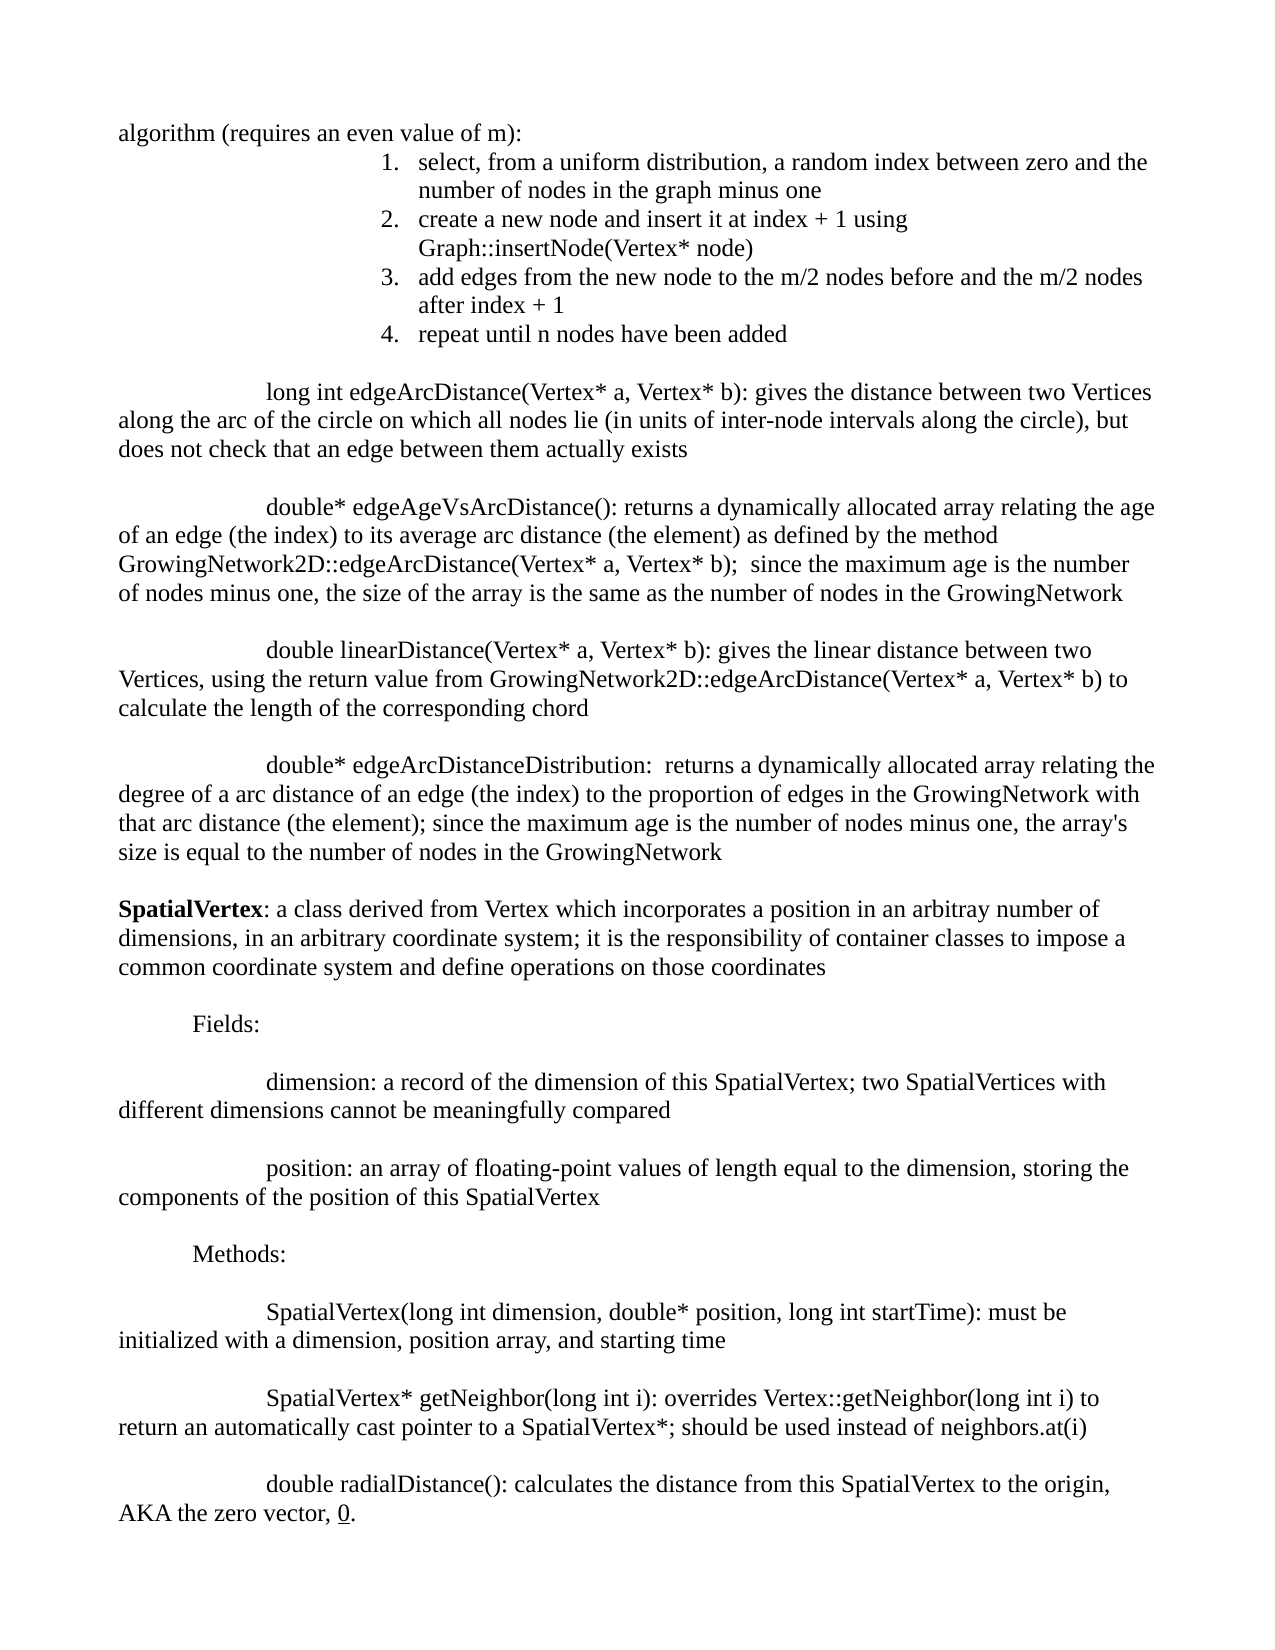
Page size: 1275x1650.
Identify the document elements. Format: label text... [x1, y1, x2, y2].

text SpatialVertex* getNeighbor(long int i): overrides Vertex::getNeighbor(long int i) to return an automatically cast pointer to a SpatialVertex*; should be used instead of neighbors.at(i) [118, 1383, 1157, 1441]
text double* edgeArcDistanceDistribution: returns a dynamically allocated array relating the degree of a arc distance of an edge (the index) to the proportion of edges in the GrowingNetwork with that arc distance (the element); since the maximum age is the number of nodes minus one, the array's size is equal to the number of nodes in the GrowingNetwork [118, 751, 1157, 866]
text Methods: [118, 1239, 1157, 1268]
list create a new node and insert it at index + 1 using Graph::insertNode(Vertex* node) [381, 204, 1157, 262]
text long int edgeArcDistance(Vertex* a, Vertex* b): gives the distance between two Vertices along the arc of the circle on which all nodes lie (in units of inter-node intervals along the circle), but does not check that an edge between them actually exists [118, 377, 1157, 463]
text SpatialVertex(long int dimension, double* position, long int startTime): must be initialized with a dimension, position array, and starting time [118, 1297, 1157, 1354]
text dimension: a record of the dimension of this SpatialVertex; two SpatialVertices with different dimensions cannot be meaningfully compared [118, 1067, 1157, 1124]
text position: an array of floating-point values of length equal to the dimension, storing the components of the position of this SpatialVertex [118, 1153, 1157, 1211]
text SpatialVertex: a class derived from Vertex which incorporates a position in an arbitray number of dimensions, in an arbitrary coordinate system; it is the responsibility of container classes to impose a common coordinate system and define operations on those coordinates [118, 894, 1157, 981]
list add edges from the new node to the m/2 nodes before and the m/2 nodes after index + 1 [381, 262, 1157, 319]
text double linearDistance(Vertex* a, Vertex* b): gives the linear distance between two Vertices, using the return value from GrowingNetwork2D::edgeArcDistance(Vertex* a, Vertex* b) to calculate the length of the corresponding chord [118, 636, 1157, 722]
text double* edgeAgeVsArcDistance(): returns a dynamically allocated array relating the age of an edge (the index) to its average arc distance (the element) as defined by the method GrowingNetwork2D::edgeArcDistance(Vertex* a, Vertex* b); since the maximum age is the number of nodes minus one, the size of the array is the same as the number of nodes in the GrowingNetwork [118, 492, 1157, 607]
list select, from a uniform distribution, a random index between zero and the number of nodes in the graph minus one [381, 147, 1157, 204]
text algorithm (requires an even value of m): [118, 118, 1157, 147]
text double radialDistance(): calculates the distance from this SpatialVertex to the origin, AKA the zero vector, 0. [118, 1469, 1157, 1527]
list repeat until n nodes have been added [381, 319, 1157, 348]
text Fields: [118, 1009, 1157, 1038]
